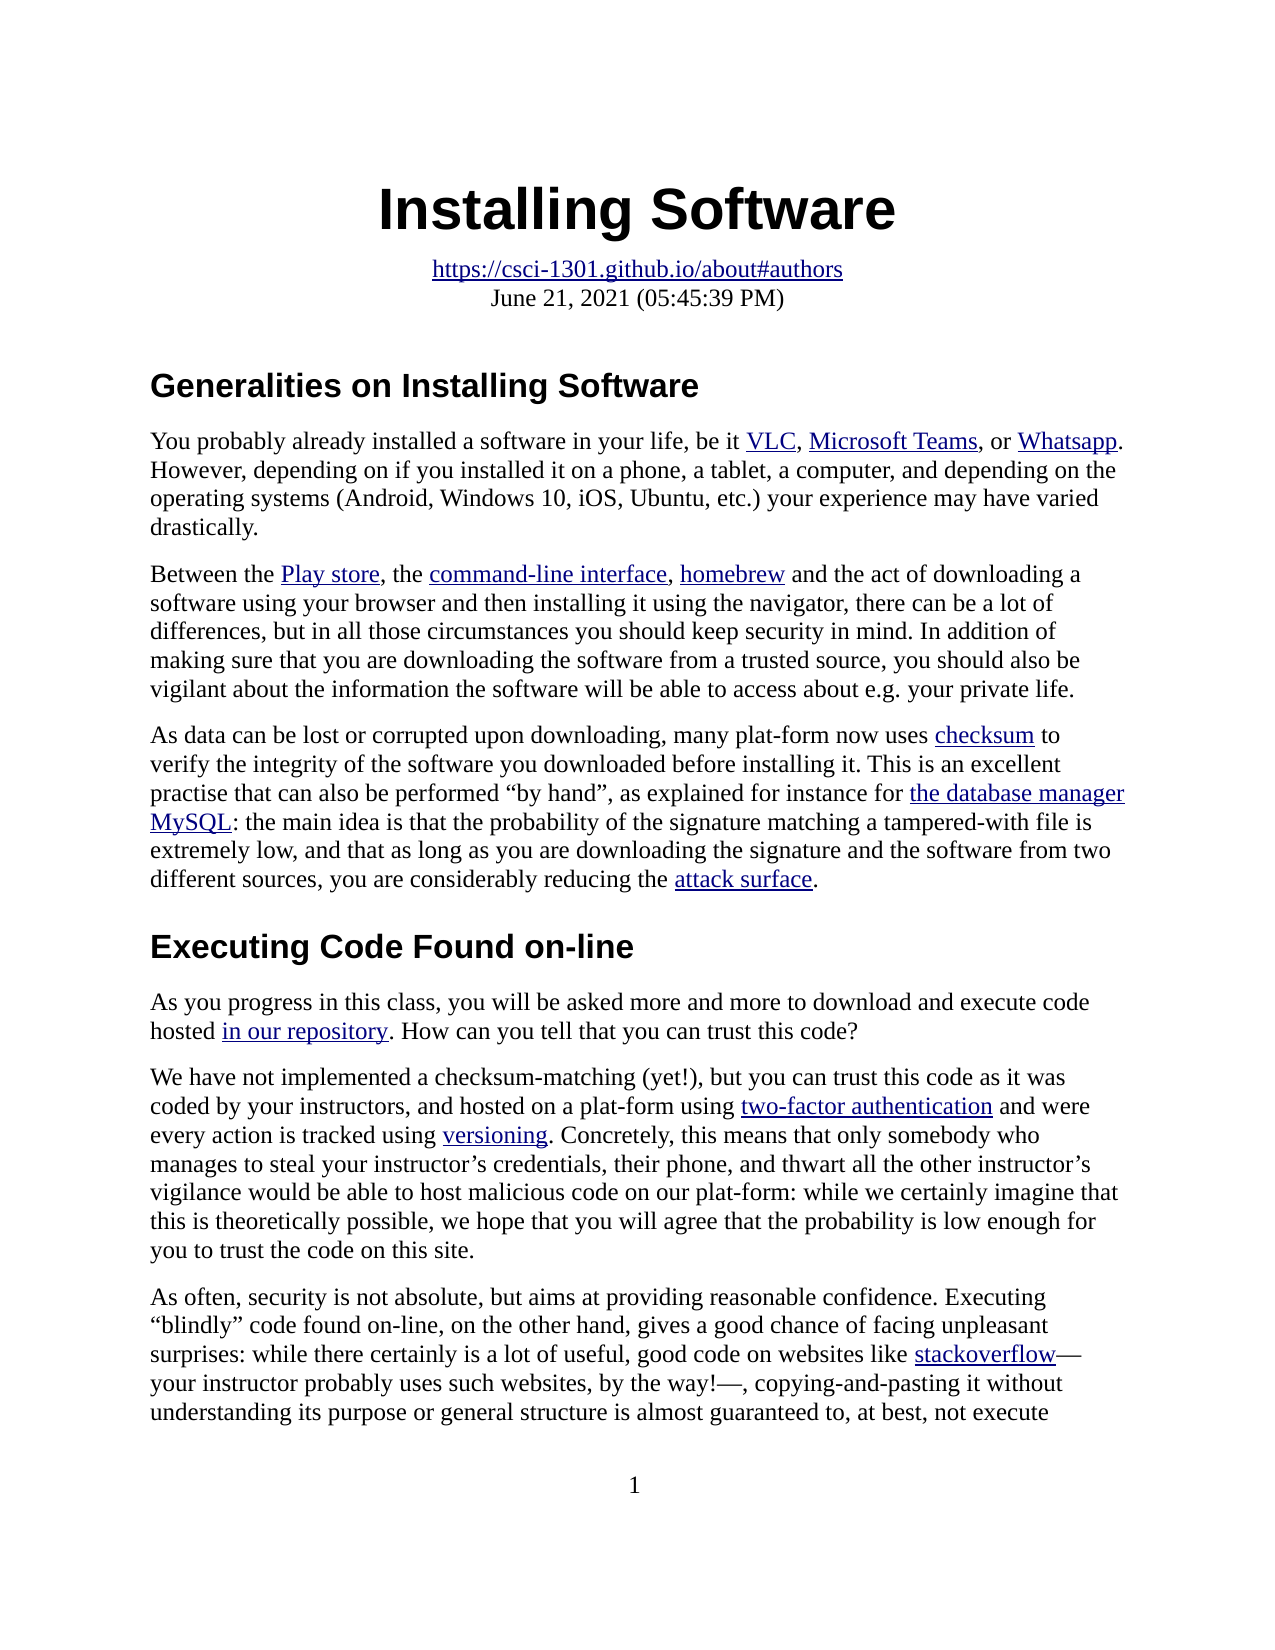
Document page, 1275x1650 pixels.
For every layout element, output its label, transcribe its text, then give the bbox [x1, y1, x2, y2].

text We have not implemented a checksum-matching (yet!), but you can trust this code as it was coded by your instructors, and hosted on a plat-form using two-factor authentication and were every action is tracked using versioning. Concretely, this means that only somebody who manages to steal your instructor’s credentials, their phone, and thwart all the other instructor’s vigilance would be able to host malicious code on our plat-form: while we certainly imagine that this is theoretically possible, we hope that you will agree that the probability is low enough for you to trust the code on this site. [150, 1062, 1125, 1264]
text You probably already installed a software in your life, be it VLC, Microsoft Teams, or Whatsapp. However, depending on if you installed it on a phone, a tablet, a computer, and depending on the operating systems (Android, Windows 10, iOS, Ubuntu, etc.) your experience may have varied drastically. [150, 426, 1125, 541]
title Installing Software [150, 175, 1125, 242]
text Between the Play store, the command-line interface, homebrew and the act of downloading a software using your browser and then installing it using the navigator, there can be a lot of differences, but in all those circumstances you should keep security in mind. In addition of making sure that you are downloading the software from a trusted source, you should also be vigilant about the information the software will be able to access about e.g. your private life. [150, 559, 1125, 703]
text As data can be lost or corrupted upon downloading, many plat-form now uses checksum to verify the integrity of the software you downloaded before installing it. This is an excellent practise that can also be performed “by hand”, as explained for instance for the database manager MySQL: the main idea is that the probability of the signature matching a tampered-with file is extremely low, and that as long as you are downloading the signature and the software from two different sources, you are considerably reducing the attack surface. [150, 721, 1125, 893]
text June 21, 2021 (05:45:39 PM) [150, 283, 1125, 312]
text As you progress in this class, you will be asked more and more to download and execute code hosted in our repository. How can you tell that you can trust this code? [150, 987, 1125, 1044]
subtitle Executing Code Found on-line [150, 927, 1125, 966]
text As often, security is not absolute, but aims at providing reasonable confidence. Executing “blindly” code found on-line, on the other hand, gives a good chance of facing unpleasant surprises: while there certainly is a lot of useful, good code on websites like stackoverflow—your instructor probably uses such websites, by the way!—, copying-and-pasting it without understanding its purpose or general structure is almost guaranteed to, at best, not execute [150, 1282, 1125, 1425]
subtitle Generalities on Installing Software [150, 366, 1125, 404]
text https://csci-1301.github.io/about#authors [150, 254, 1125, 283]
